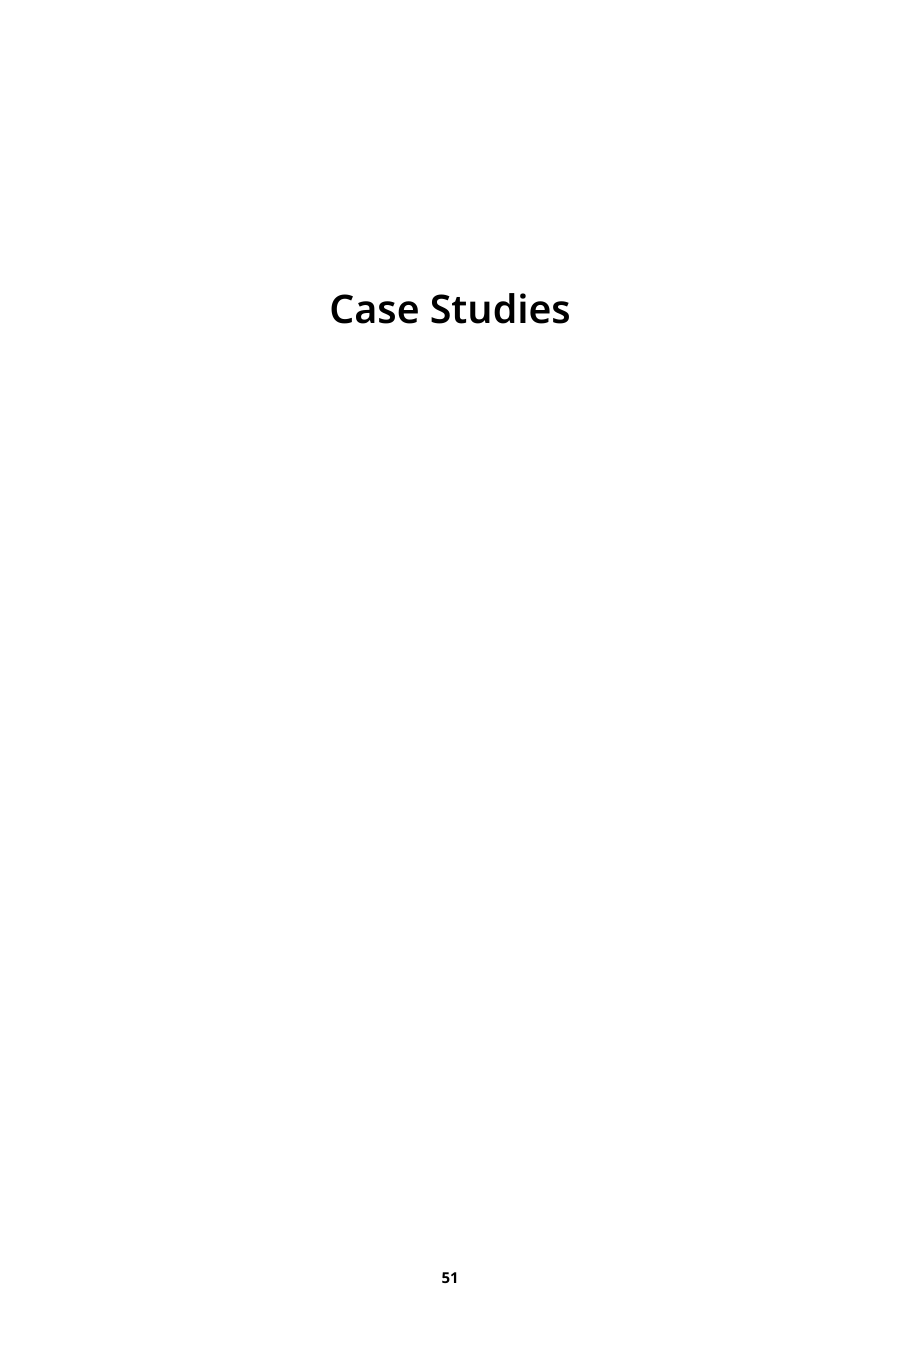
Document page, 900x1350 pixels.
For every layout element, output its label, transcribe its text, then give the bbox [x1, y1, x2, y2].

subtitle Case Studies [120, 287, 780, 333]
